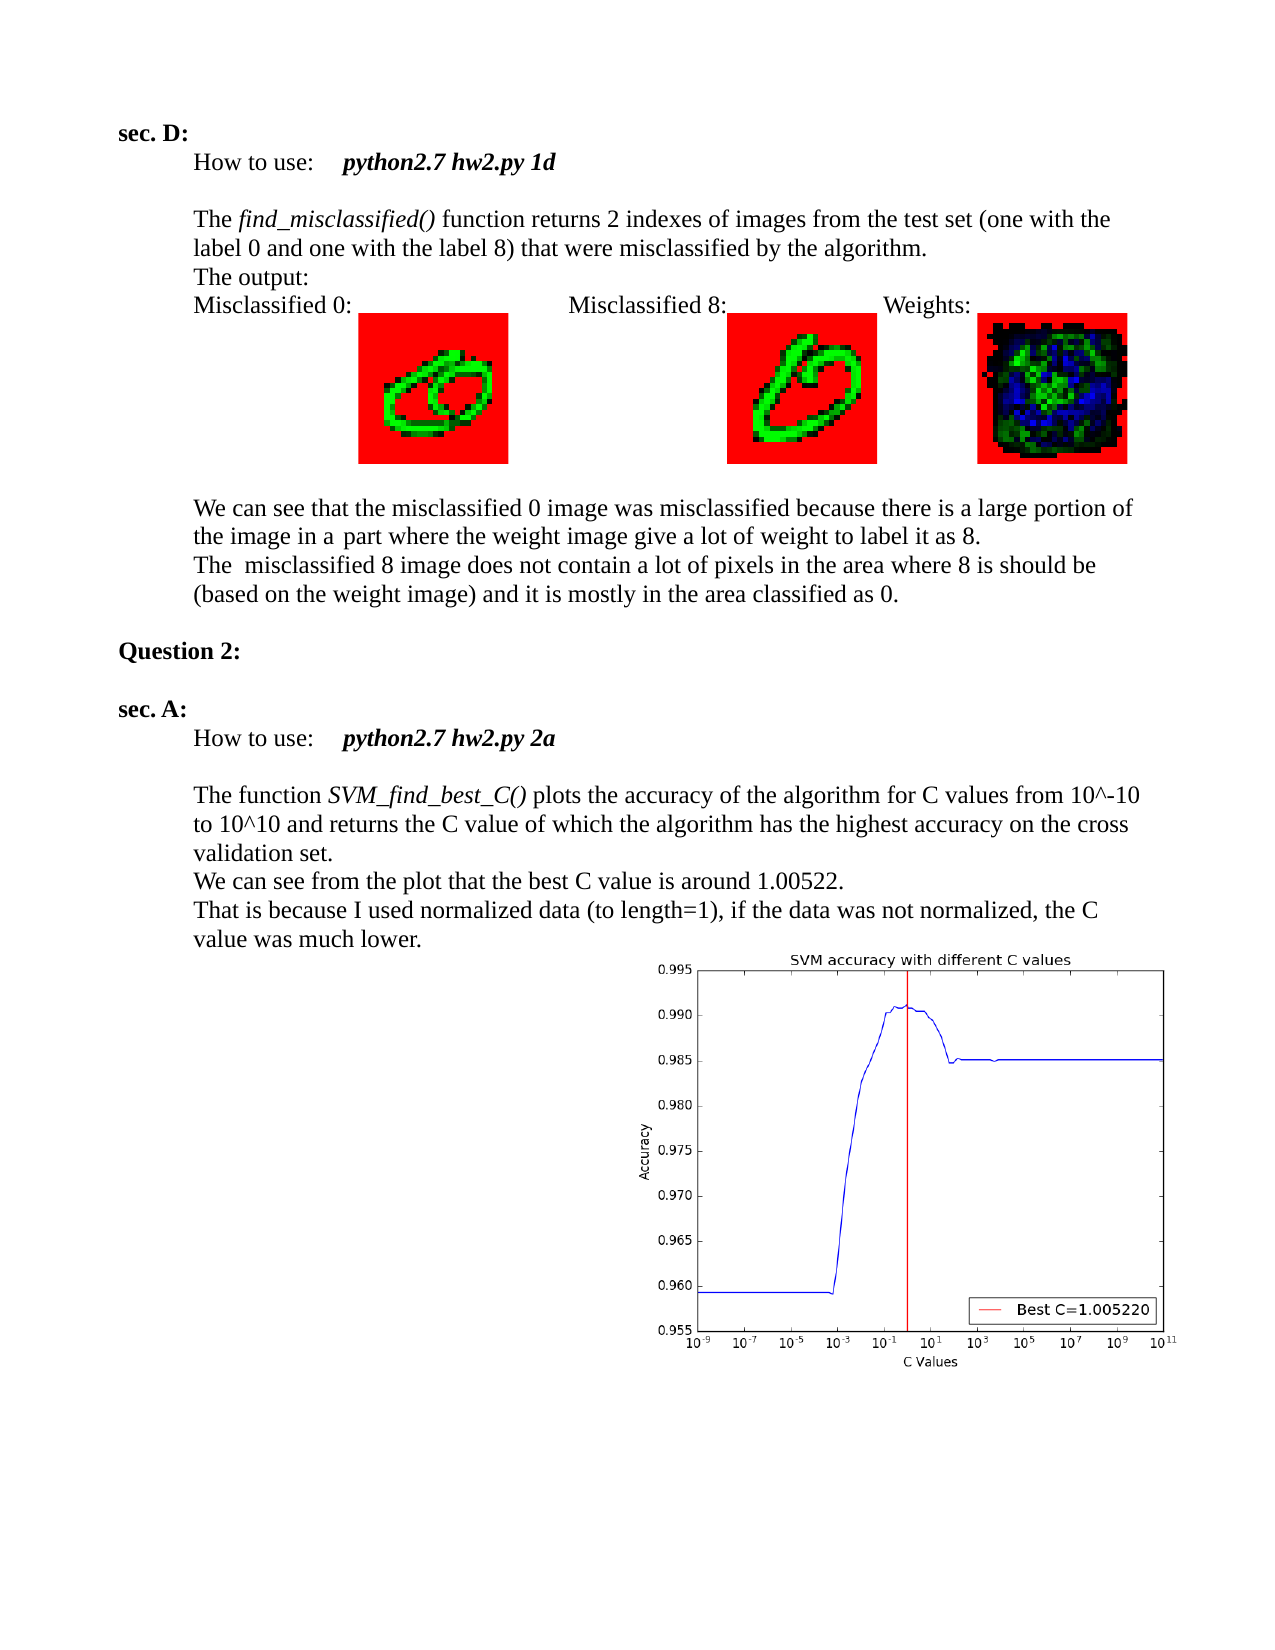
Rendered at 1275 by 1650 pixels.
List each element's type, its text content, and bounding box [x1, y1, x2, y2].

text sec. A: [118, 694, 1157, 723]
picture [977, 313, 1128, 464]
text We can see that the misclassified 0 image was misclassified because there is a large portion of the image in a part where the weight image give a lot of weight to label it as 8. The misclassified 8 image does not contain a lot of pixels in the area where 8 is should be (based on the weight image) and it is mostly in the area classified as 0. [118, 493, 1157, 608]
text How to use: python2.7 hw2.py 1d [118, 147, 1157, 176]
text The find_misclassified() function returns 2 indexes of images from the test set (one with the label 0 and one with the label 8) that were misclassified by the algorithm. The output: Misclassified 0: Misclassified 8: Weights: [118, 204, 1157, 313]
text The function SVM_find_best_C() plots the accuracy of the algorithm for C values from 10^-10 to 10^10 and returns the C value of which the algorithm has the highest accuracy on the cross validation set. [118, 780, 1157, 866]
text How to use: python2.7 hw2.py 2a [118, 723, 1157, 751]
picture [622, 926, 1223, 1376]
picture [358, 313, 509, 464]
picture [727, 313, 878, 464]
text sec. D: [118, 118, 1157, 147]
text We can see from the plot that the best C value is around 1.00522. [118, 866, 1157, 895]
text That is because I used normalized data (to length=1), if the data was not normalized, the C value was much lower. [118, 895, 1157, 953]
text Question 2: [118, 636, 1157, 665]
